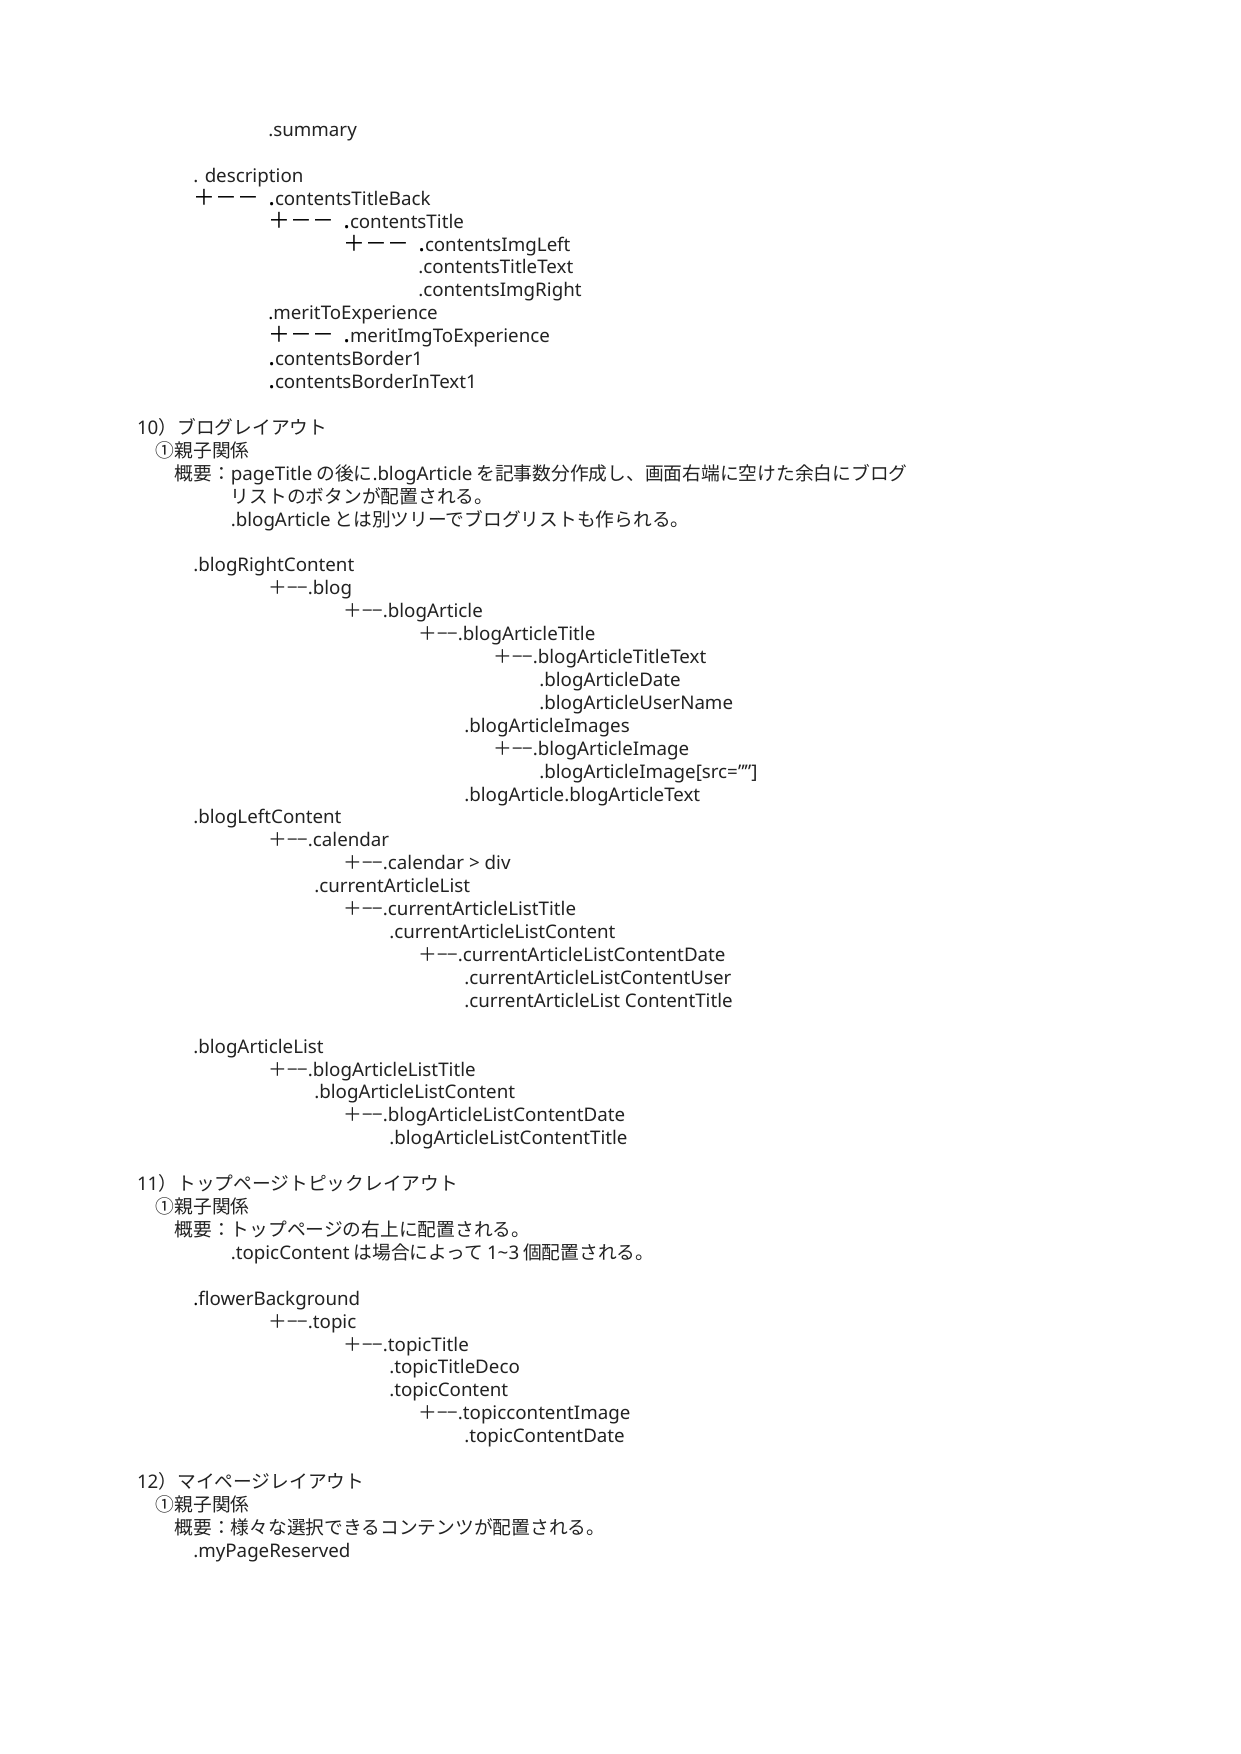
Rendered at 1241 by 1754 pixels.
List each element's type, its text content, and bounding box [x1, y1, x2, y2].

text 10）ブログレイアウト [118, 416, 1122, 439]
text 12）マイページレイアウト [118, 1470, 1122, 1493]
text ＋−−.blog [118, 576, 1122, 599]
text .meritToExperience [118, 301, 1122, 324]
text ＋−−.blogArticleListTitle [118, 1058, 1122, 1081]
text .blogRightContent [118, 553, 1122, 576]
text .topicContentは場合によって1~3個配置される。 [118, 1241, 1122, 1264]
text ＋−−.blogArticleImage [118, 737, 1122, 760]
text ①親子関係 [118, 1493, 1122, 1516]
text .blogArticle.blogArticleText [118, 783, 1122, 806]
text .topicTitleDeco [118, 1356, 1122, 1378]
text ＋－－ .meritImgToExperience [118, 324, 1122, 347]
text リストのボタンが配置される。 [118, 485, 1122, 508]
text 概要：トップページの右上に配置される。 [118, 1218, 1122, 1241]
text .blogArticleUserName [118, 691, 1122, 714]
text ①親子関係 [118, 439, 1122, 462]
text .flowerBackground [118, 1287, 1122, 1310]
text ＋−−.blogArticleTitleText [118, 645, 1122, 668]
text ＋−−.calendar [118, 828, 1122, 851]
text .blogArticleListContent [118, 1081, 1122, 1103]
text .currentArticleList [118, 874, 1122, 897]
text ＋－－ .contentsTitleBack [118, 187, 1122, 210]
text ＋−−.blogArticle [118, 599, 1122, 622]
text 概要：様々な選択できるコンテンツが配置される。 [118, 1516, 1122, 1539]
text ＋−−.topic [118, 1310, 1122, 1333]
text .blogArticleDate [118, 668, 1122, 691]
text ①親子関係 [118, 1195, 1122, 1218]
text ＋−−.topiccontentImage [118, 1401, 1122, 1424]
text .blogArticleListContentTitle [118, 1126, 1122, 1149]
text ＋−−.currentArticleListContentDate [118, 943, 1122, 966]
text .contentsBorder1 [118, 347, 1122, 370]
text ＋－－ .contentsTitle [118, 210, 1122, 233]
text .summary [118, 118, 1122, 141]
text .blogArticleImage[src=””] [118, 760, 1122, 783]
text .topicContentDate [118, 1424, 1122, 1447]
text .blogArticleImages [118, 714, 1122, 737]
text .contentsImgRight [118, 278, 1122, 301]
text . description [118, 164, 1122, 187]
text .currentArticleListContentUser [118, 966, 1122, 989]
text ＋−−.calendar > div [118, 851, 1122, 874]
text .currentArticleListContent [118, 920, 1122, 943]
text .currentArticleList ContentTitle [118, 989, 1122, 1012]
text .blogLeftContent [118, 806, 1122, 828]
text .myPageReserved [118, 1539, 1122, 1562]
text .blogArticleList [118, 1035, 1122, 1058]
text .contentsBorderInText1 [118, 370, 1122, 393]
text .blogArticleとは別ツリーでブログリストも作られる。 [118, 508, 1122, 531]
text ＋−−.blogArticleTitle [118, 622, 1122, 645]
text 概要：pageTitleの後に.blogArticleを記事数分作成し、画面右端に空けた余白にブログ [118, 462, 1122, 485]
text 11）トップページトピックレイアウト [118, 1172, 1122, 1195]
text ＋−−.topicTitle [118, 1333, 1122, 1356]
text ＋－－ .contentsImgLeft [118, 233, 1122, 256]
text ＋−−.blogArticleListContentDate [118, 1103, 1122, 1126]
text .topicContent [118, 1378, 1122, 1401]
text .contentsTitleText [118, 256, 1122, 278]
text ＋−−.currentArticleListTitle [118, 897, 1122, 920]
